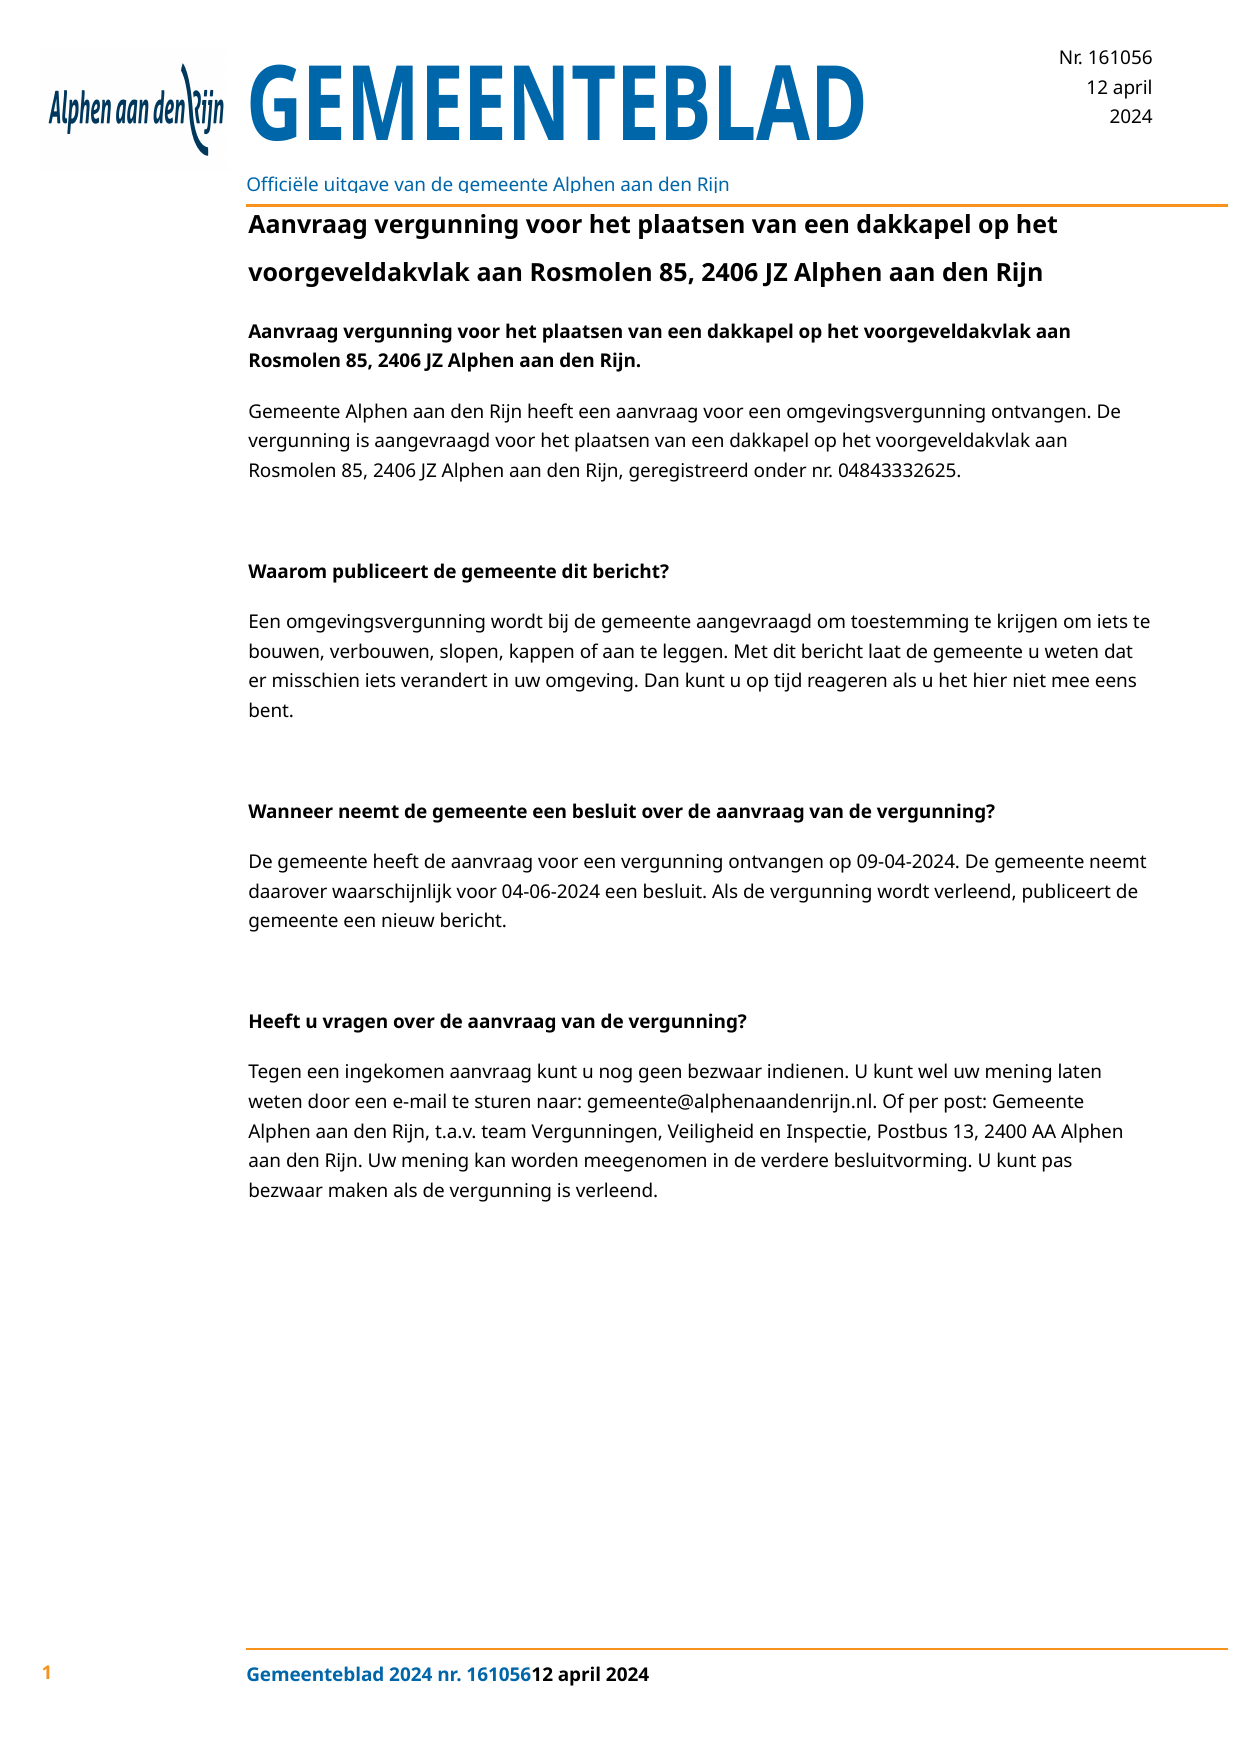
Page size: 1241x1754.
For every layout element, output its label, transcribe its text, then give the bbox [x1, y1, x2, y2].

text Aanvraag vergunning voor het plaatsen van een dakkapel op het voorgeveldakvlak aan Rosmolen 85, 2406 JZ Alphen aan den Rijn. [248, 318, 1152, 373]
text Een omgevingsvergunning wordt bij de gemeente aangevraagd om toestemming te krijgen om iets te bouwen, verbouwen, slopen, kappen of aan te leggen. Met dit bericht laat de gemeente u weten dat er misschien iets verandert in uw omgeving. Dan kunt u op tijd reageren als u het hier niet mee eens bent. [248, 608, 1152, 723]
text Heeft u vragen over de aanvraag van de vergunning? [248, 1008, 1152, 1034]
picture [41, 47, 231, 172]
text Aanvraag vergunning voor het plaatsen van een dakkapel op het voorgeveldakvlak aan Rosmolen 85, 2406 JZ Alphen aan den Rijn [248, 207, 1152, 288]
text Tegen een ingekomen aanvraag kunt u nog geen bezwaar indienen. U kunt wel uw mening laten weten door een e-mail te sturen naar: gemeente@alphenaandenrijn.nl. Of per post: Gemeente Alphen aan den Rijn, t.a.v. team Vergunningen, Veiligheid en Inspectie, Postbus 13, 2400 AA Alphen aan den Rijn. Uw mening kan worden meegenomen in de verdere besluitvorming. U kunt pas bezwaar maken als de vergunning is verleend. [248, 1059, 1152, 1203]
text Wanneer neemt de gemeente een besluit over de aanvraag van de vergunning? [248, 798, 1152, 824]
text De gemeente heeft de aanvraag voor een vergunning ontvangen op 09-04-2024. De gemeente neemt daarover waarschijnlijk voor 04-06-2024 een besluit. Als de vergunning wordt verleend, publiceert de gemeente een nieuw bericht. [248, 848, 1152, 933]
text Gemeente Alphen aan den Rijn heeft een aanvraag voor een omgevingsvergunning ontvangen. De vergunning is aangevraagd voor het plaatsen van een dakkapel op het voorgeveldakvlak aan Rosmolen 85, 2406 JZ Alphen aan den Rijn, geregistreerd onder nr. 04843332625. [248, 398, 1152, 483]
text Waarom publiceert de gemeente dit bericht? [248, 558, 1152, 584]
